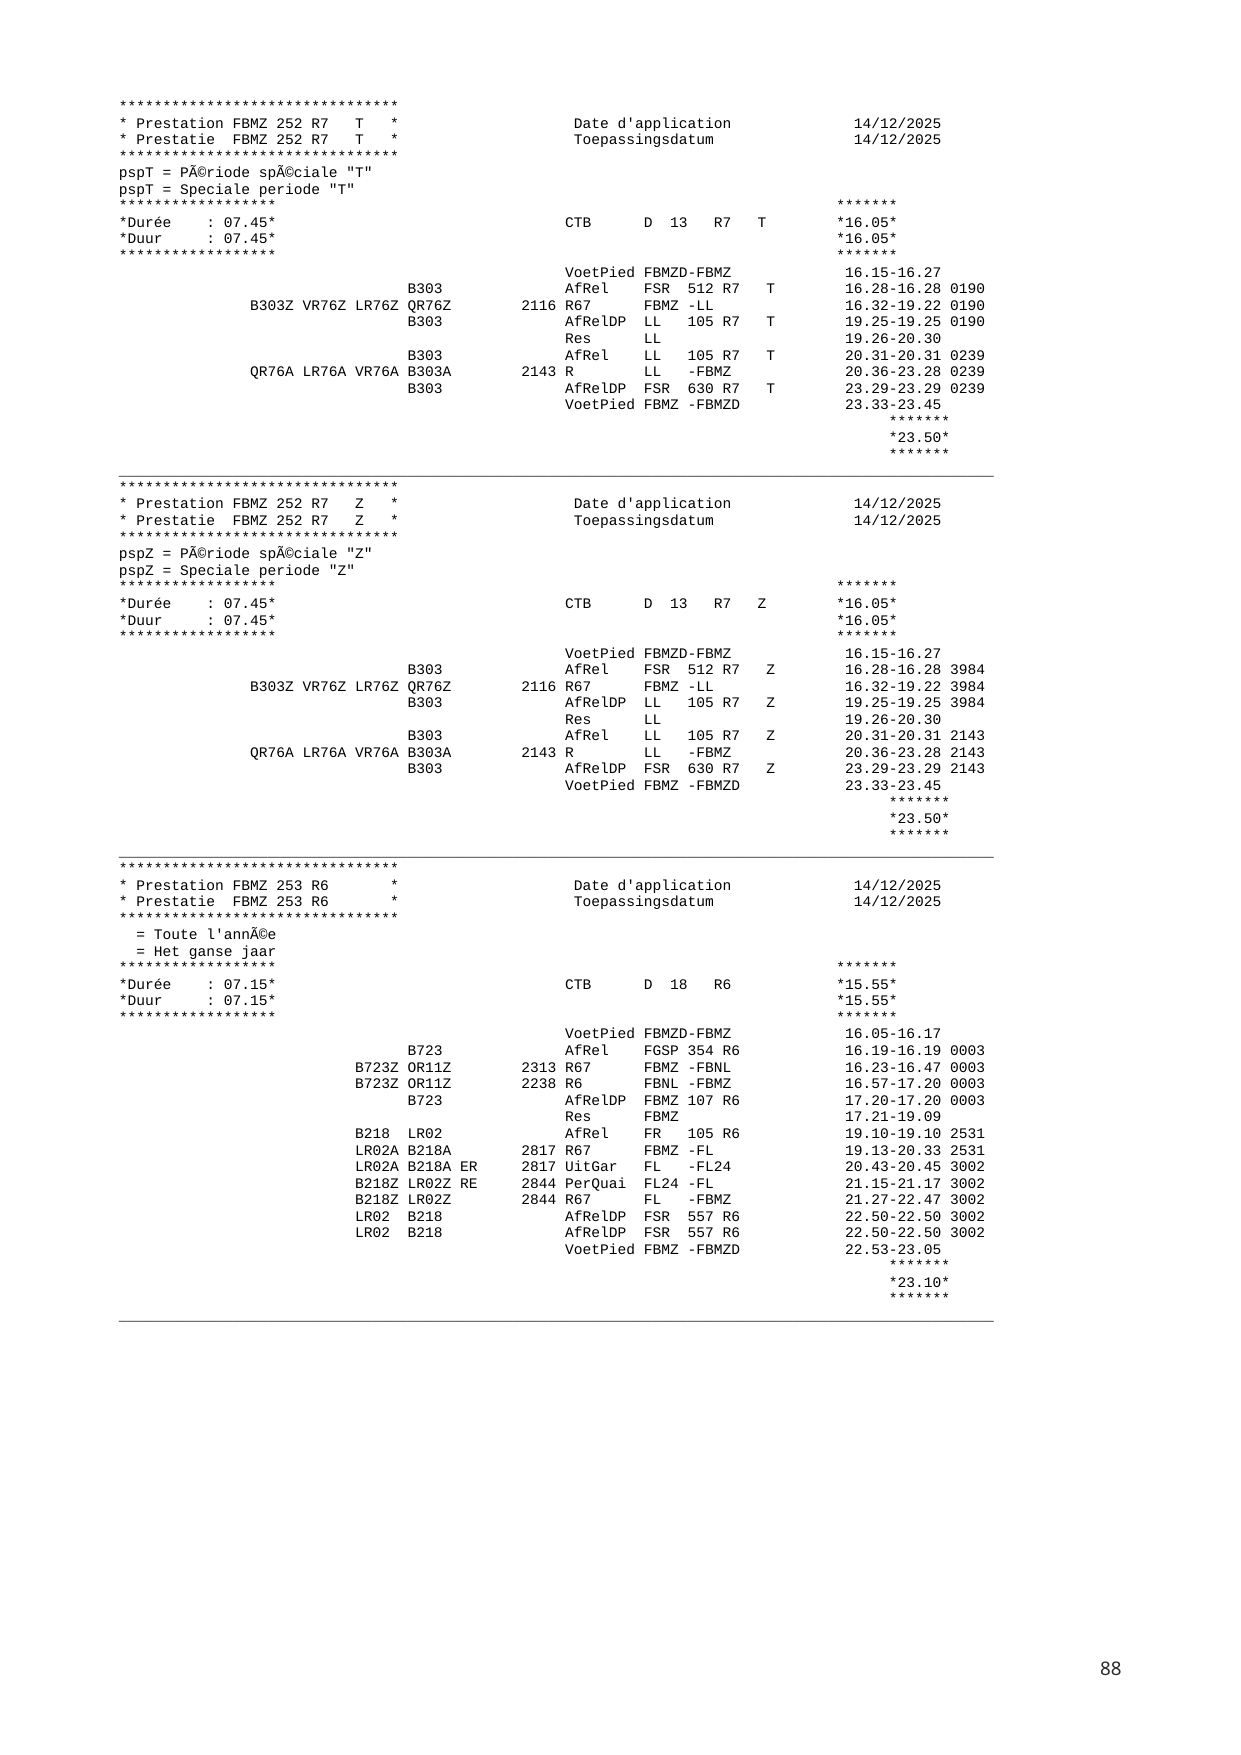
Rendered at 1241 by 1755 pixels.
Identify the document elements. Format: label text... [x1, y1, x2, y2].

text ******************************** * Prestation FBMZ 252 R7 Z * Date d'application 14/12/2025 * Prestatie FBMZ 252 R7 Z * Toepassingsdatum 14/12/2025 ******************************** pspZ = PÃ©riode spÃ©ciale "Z" pspZ = Speciale periode "Z" ****************** ******* *Durée : 07.45* CTB D 13 R7 Z *16.05* *Duur : 07.45* *16.05* ****************** ******* VoetPied FBMZD-FBMZ 16.15-16.27 B303 AfRel FSR 512 R7 Z 16.28-16.28 3984 B303Z VR76Z LR76Z QR76Z 2116 R67 FBMZ -LL 16.32-19.22 3984 B303 AfRelDP LL 105 R7 Z 19.25-19.25 3984 Res LL 19.26-20.30 B303 AfRel LL 105 R7 Z 20.31-20.31 2143 QR76A LR76A VR76A B303A 2143 R LL -FBMZ 20.36-23.28 2143 B303 AfRelDP FSR 630 R7 Z 23.29-23.29 2143 VoetPied FBMZ -FBMZD 23.33-23.45 ******* *23.50* ******* ____________________________________________________________________________________________________ [119, 480, 1122, 861]
text ******************************** * Prestation FBMZ 253 R6 * Date d'application 14/12/2025 * Prestatie FBMZ 253 R6 * Toepassingsdatum 14/12/2025 ******************************** = Toute l'annÃ©e = Het ganse jaar ****************** ******* *Durée : 07.15* CTB D 18 R6 *15.55* *Duur : 07.15* *15.55* ****************** ******* VoetPied FBMZD-FBMZ 16.05-16.17 B723 AfRel FGSP 354 R6 16.19-16.19 0003 B723Z OR11Z 2313 R67 FBMZ -FBNL 16.23-16.47 0003 B723Z OR11Z 2238 R6 FBNL -FBMZ 16.57-17.20 0003 B723 AfRelDP FBMZ 107 R6 17.20-17.20 0003 Res FBMZ 17.21-19.09 B218 LR02 AfRel FR 105 R6 19.10-19.10 2531 LR02A B218A 2817 R67 FBMZ -FL 19.13-20.33 2531 LR02A B218A ER 2817 UitGar FL -FL24 20.43-20.45 3002 B218Z LR02Z RE 2844 PerQuai FL24 -FL 21.15-21.17 3002 B218Z LR02Z 2844 R67 FL -FBMZ 21.27-22.47 3002 LR02 B218 AfRelDP FSR 557 R6 22.50-22.50 3002 LR02 B218 AfRelDP FSR 557 R6 22.50-22.50 3002 VoetPied FBMZ -FBMZD 22.53-23.05 ******* *23.10* ******* ____________________________________________________________________________________________________ [119, 861, 1122, 1325]
text ******************************** * Prestation FBMZ 252 R7 T * Date d'application 14/12/2025 * Prestatie FBMZ 252 R7 T * Toepassingsdatum 14/12/2025 ******************************** pspT = PÃ©riode spÃ©ciale "T" pspT = Speciale periode "T" ****************** ******* *Durée : 07.45* CTB D 13 R7 T *16.05* *Duur : 07.45* *16.05* ****************** ******* VoetPied FBMZD-FBMZ 16.15-16.27 B303 AfRel FSR 512 R7 T 16.28-16.28 0190 B303Z VR76Z LR76Z QR76Z 2116 R67 FBMZ -LL 16.32-19.22 0190 B303 AfRelDP LL 105 R7 T 19.25-19.25 0190 Res LL 19.26-20.30 B303 AfRel LL 105 R7 T 20.31-20.31 0239 QR76A LR76A VR76A B303A 2143 R LL -FBMZ 20.36-23.28 0239 B303 AfRelDP FSR 630 R7 T 23.29-23.29 0239 VoetPied FBMZ -FBMZD 23.33-23.45 ******* *23.50* ******* ____________________________________________________________________________________________________ [119, 99, 1122, 480]
